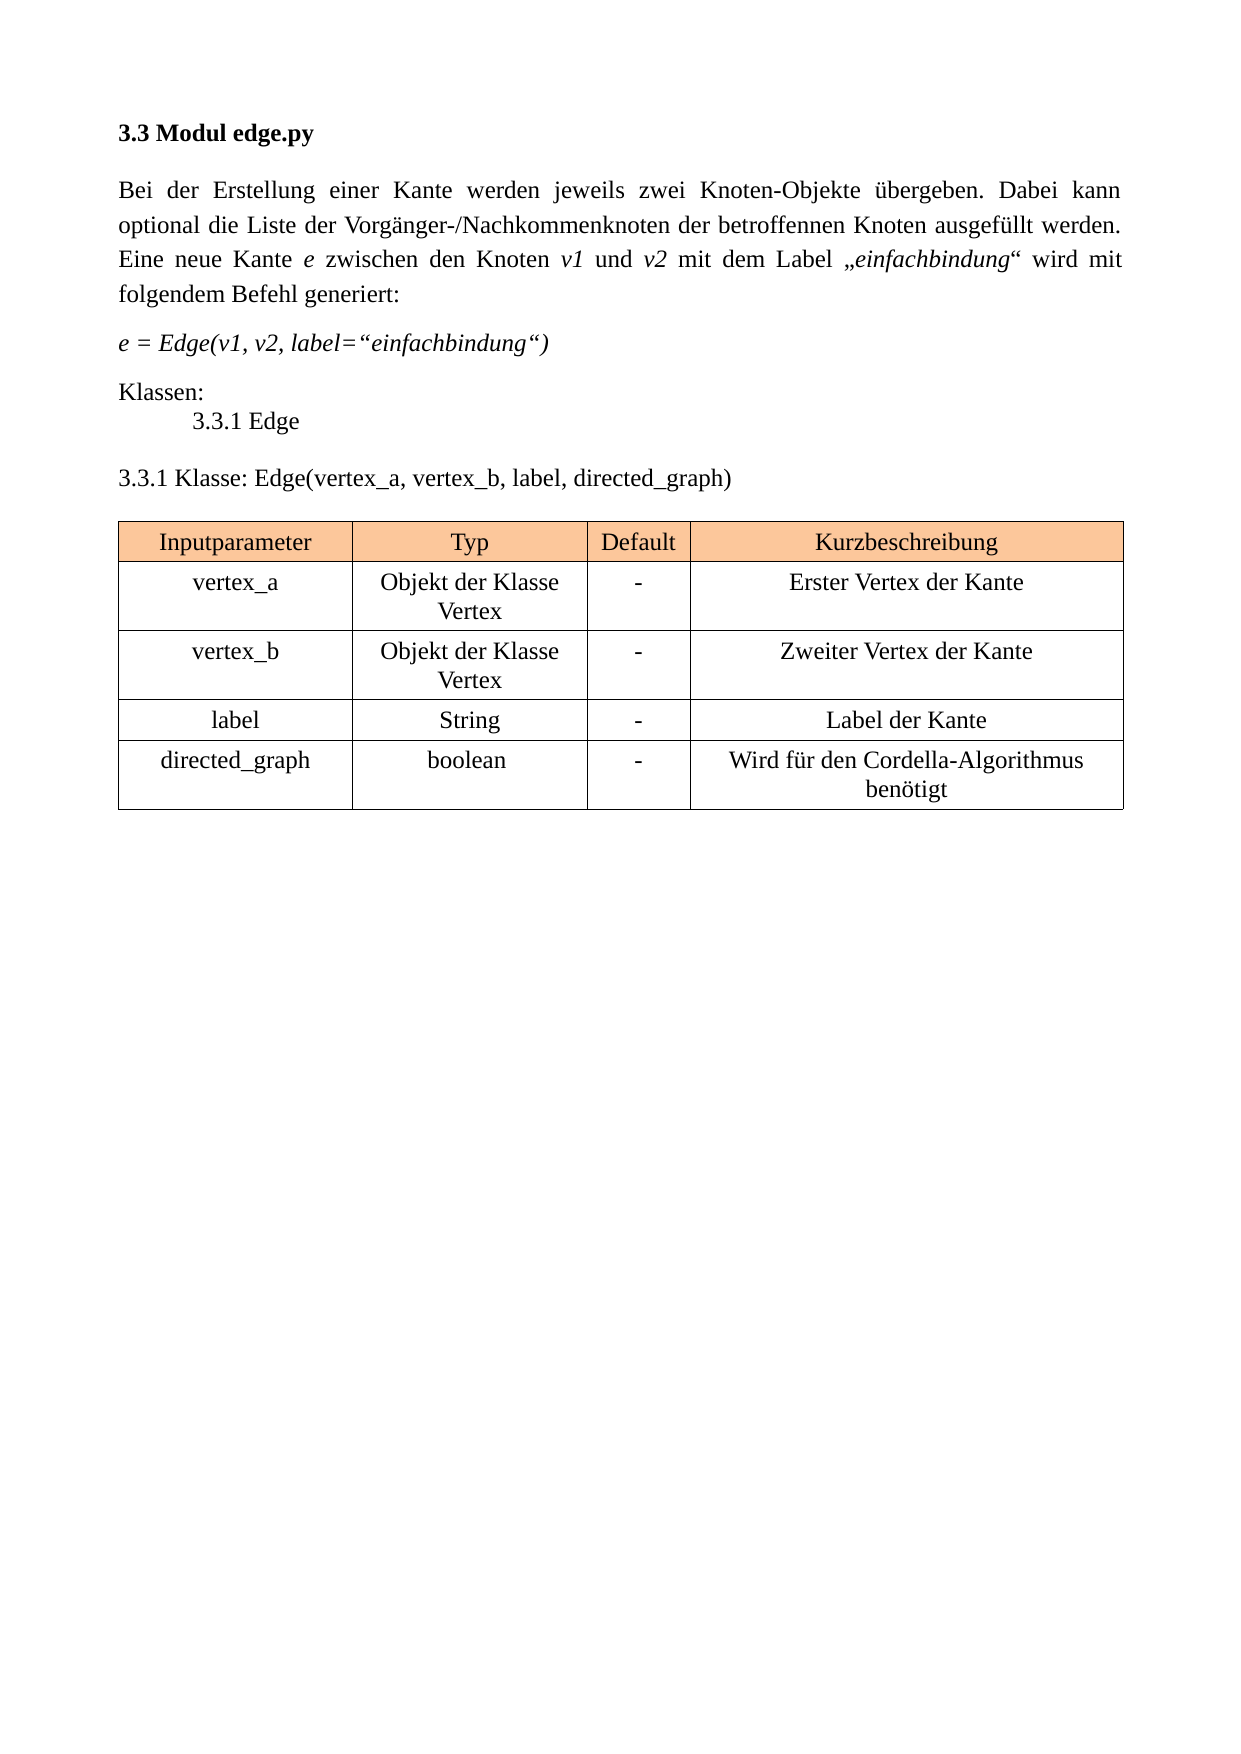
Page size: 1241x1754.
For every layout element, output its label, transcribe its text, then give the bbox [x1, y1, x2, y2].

table_cell - [588, 741, 690, 809]
text 3.3.1 Klasse: Edge(vertex_a, vertex_b, label, directed_graph) [118, 463, 1122, 492]
table_cell Zweiter Vertex der Kante [691, 631, 1123, 699]
table_cell label [119, 700, 352, 740]
table_cell String [353, 700, 587, 740]
table_cell Objekt der Klasse Vertex [353, 631, 587, 699]
table_header Kurzbeschreibung [691, 522, 1123, 561]
text 3.3 Modul edge.py [118, 118, 1122, 147]
table_cell directed_graph [119, 741, 352, 809]
table_cell Erster Vertex der Kante [691, 562, 1123, 630]
table_cell - [588, 631, 690, 699]
table_header Default [588, 522, 690, 561]
table_cell Wird für den Cordella-Algorithmus benötigt [691, 741, 1123, 809]
text 3.3.1 Edge [118, 406, 1122, 435]
table_header Typ [353, 522, 587, 561]
text Klassen: [118, 377, 1122, 406]
text Bei der Erstellung einer Kante werden jeweils zwei Knoten-Objekte übergeben. Dabei kann optional die Liste der Vorgänger-/Nachkommenknoten der betroffennen Knoten ausgefüllt werden. Eine neue Kante e zwischen den Knoten v1 und v2 mit dem Label „einfachbindung“ wird mit folgendem Befehl generiert: [118, 176, 1122, 308]
table_cell - [588, 562, 690, 630]
table_cell vertex_b [119, 631, 352, 699]
text e = Edge(v1, v2, label=“einfachbindung“) [118, 328, 1122, 357]
table_cell - [588, 700, 690, 740]
table_cell Objekt der Klasse Vertex [353, 562, 587, 630]
table_cell Label der Kante [691, 700, 1123, 740]
table_header Inputparameter [119, 522, 352, 561]
table_cell boolean [353, 741, 587, 809]
table_cell vertex_a [119, 562, 352, 630]
